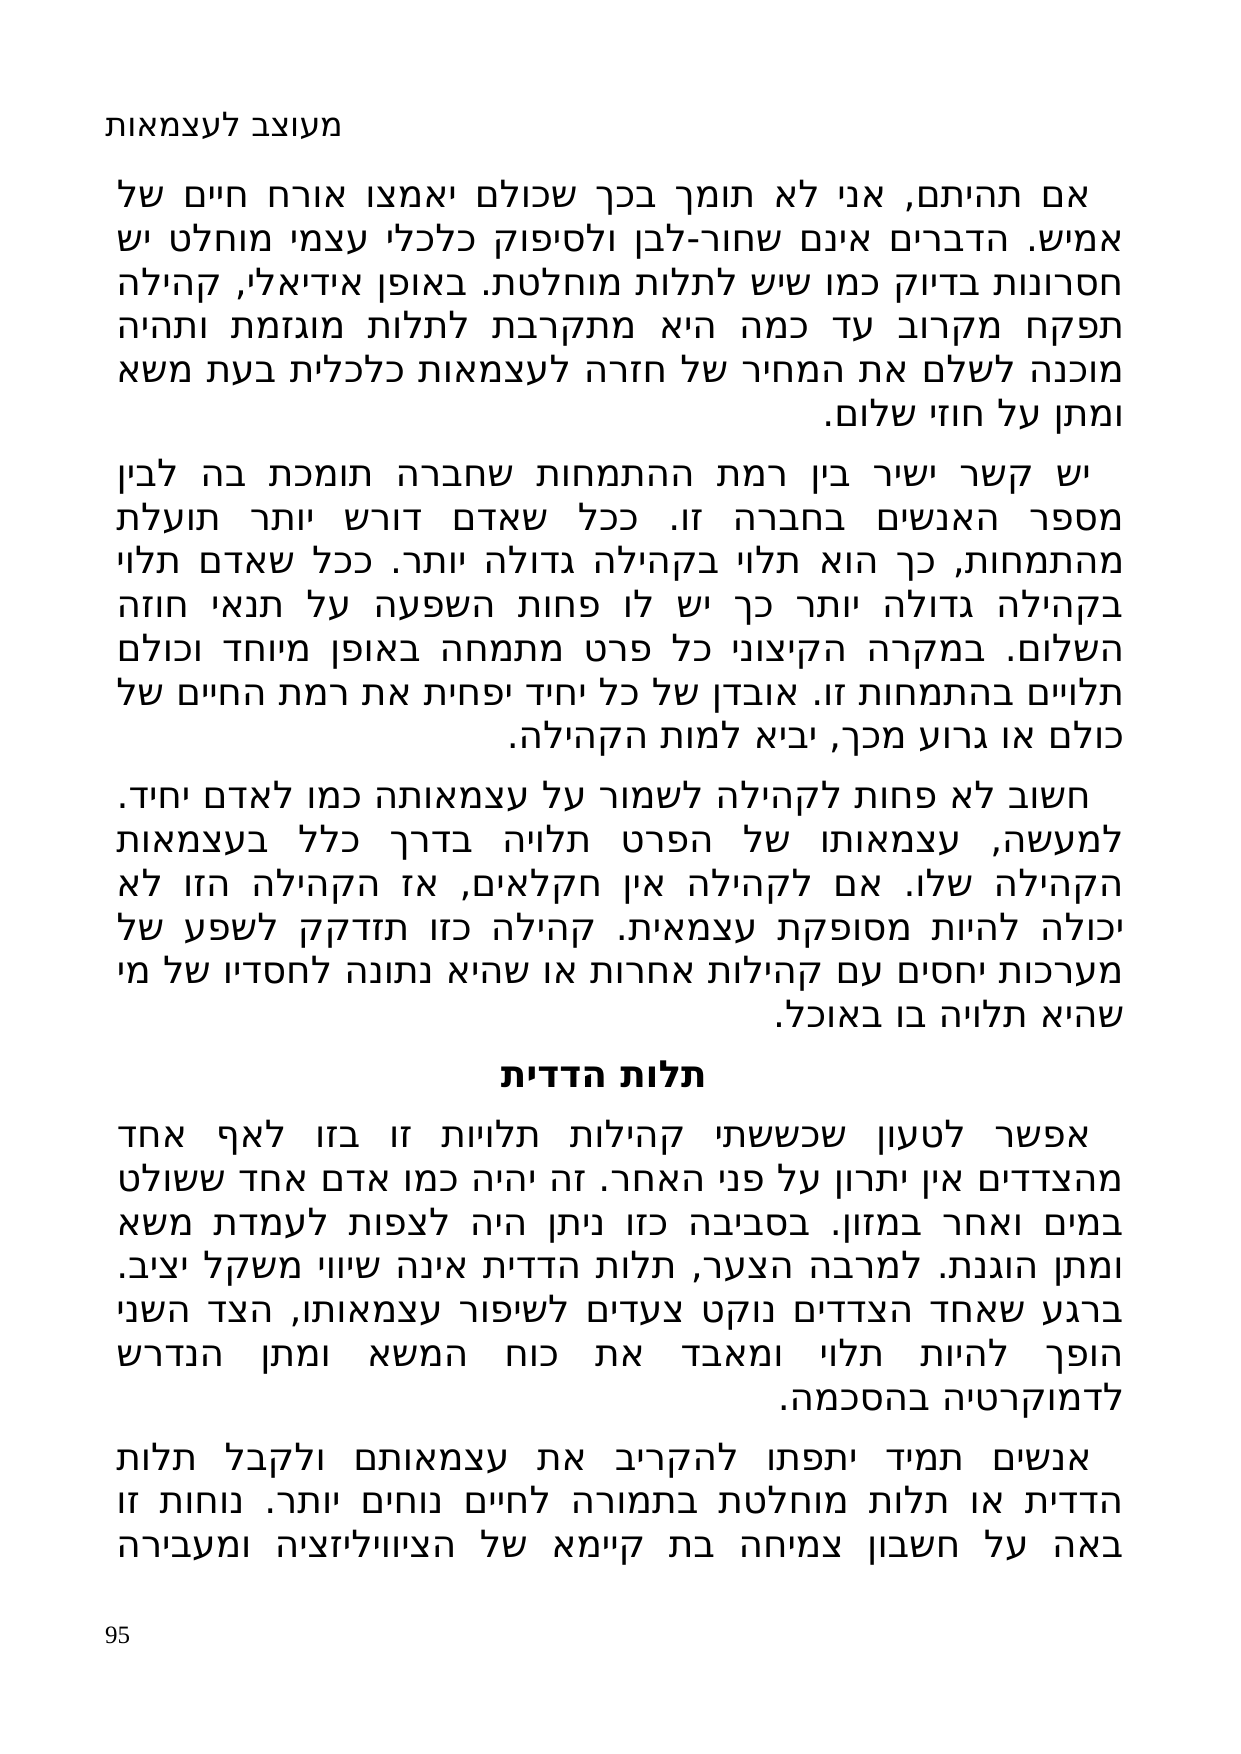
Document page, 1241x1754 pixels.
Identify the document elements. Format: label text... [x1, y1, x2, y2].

text אפשר לטעון שכששתי קהילות תלויות זו בזו לאף אחד מהצדדים אין יתרון על פני האחר. זה יהיה כמו אדם אחד ששולט במים ואחר במזון. בסביבה כזו ניתן היה לצפות לעמדת משא ומתן הוגנת. למרבה הצער, תלות הדדית אינה שיווי משקל יציב. ברגע שאחד הצדדים נוקט צעדים לשיפור עצמאותו, הצד השני הופך להיות תלוי ומאבד את כוח המשא ומתן הנדרש לדמוקרטיה בהסכמה. [116, 1112, 1124, 1419]
text יש קשר ישיר בין רמת ההתמחות שחברה תומכת בה לבין מספר האנשים בחברה זו. ככל שאדם דורש יותר תועלת מהתמחות, כך הוא תלוי בקהילה גדולה יותר. ככל שאדם תלוי בקהילה גדולה יותר כך יש לו פחות השפעה על תנאי חוזה השלום. במקרה הקיצוני כל פרט מתמחה באופן מיוחד וכולם תלויים בהתמחות זו. אובדן של כל יחיד יפחית את רמת החיים של כולם או גרוע מכך, יביא למות הקהילה. [116, 451, 1124, 757]
subtitle תלות הדדית [116, 1052, 1124, 1096]
text אנשים תמיד יתפתו להקריב את עצמאותם ולקבל תלות הדדית או תלות מוחלטת בתמורה לחיים נוחים יותר. נוחות זו באה על חשבון צמיחה בת קיימא של הציוויליזציה ומעבירה [116, 1435, 1124, 1566]
text אם תהיתם, אני לא תומך בכך שכולם יאמצו אורח חיים של אמיש. הדברים אינם שחור-לבן ולסיפוק כלכלי עצמי מוחלט יש חסרונות בדיוק כמו שיש לתלות מוחלטת. באופן אידיאלי, קהילה תפקח מקרוב עד כמה היא מתקרבת לתלות מוגזמת ותהיה מוכנה לשלם את המחיר של חזרה לעצמאות כלכלית בעת משא ומתן על חוזי שלום. [116, 172, 1124, 435]
text חשוב לא פחות לקהילה לשמור על עצמאותה כמו לאדם יחיד. למעשה, עצמאותו של הפרט תלויה בדרך כלל בעצמאות הקהילה שלו. אם לקהילה אין חקלאים, אז הקהילה הזו לא יכולה להיות מסופקת עצמאית. קהילה כזו תזדקק לשפע של מערכות יחסים עם קהילות אחרות או שהיא נתונה לחסדיו של מי שהיא תלויה בו באוכל. [116, 774, 1124, 1036]
